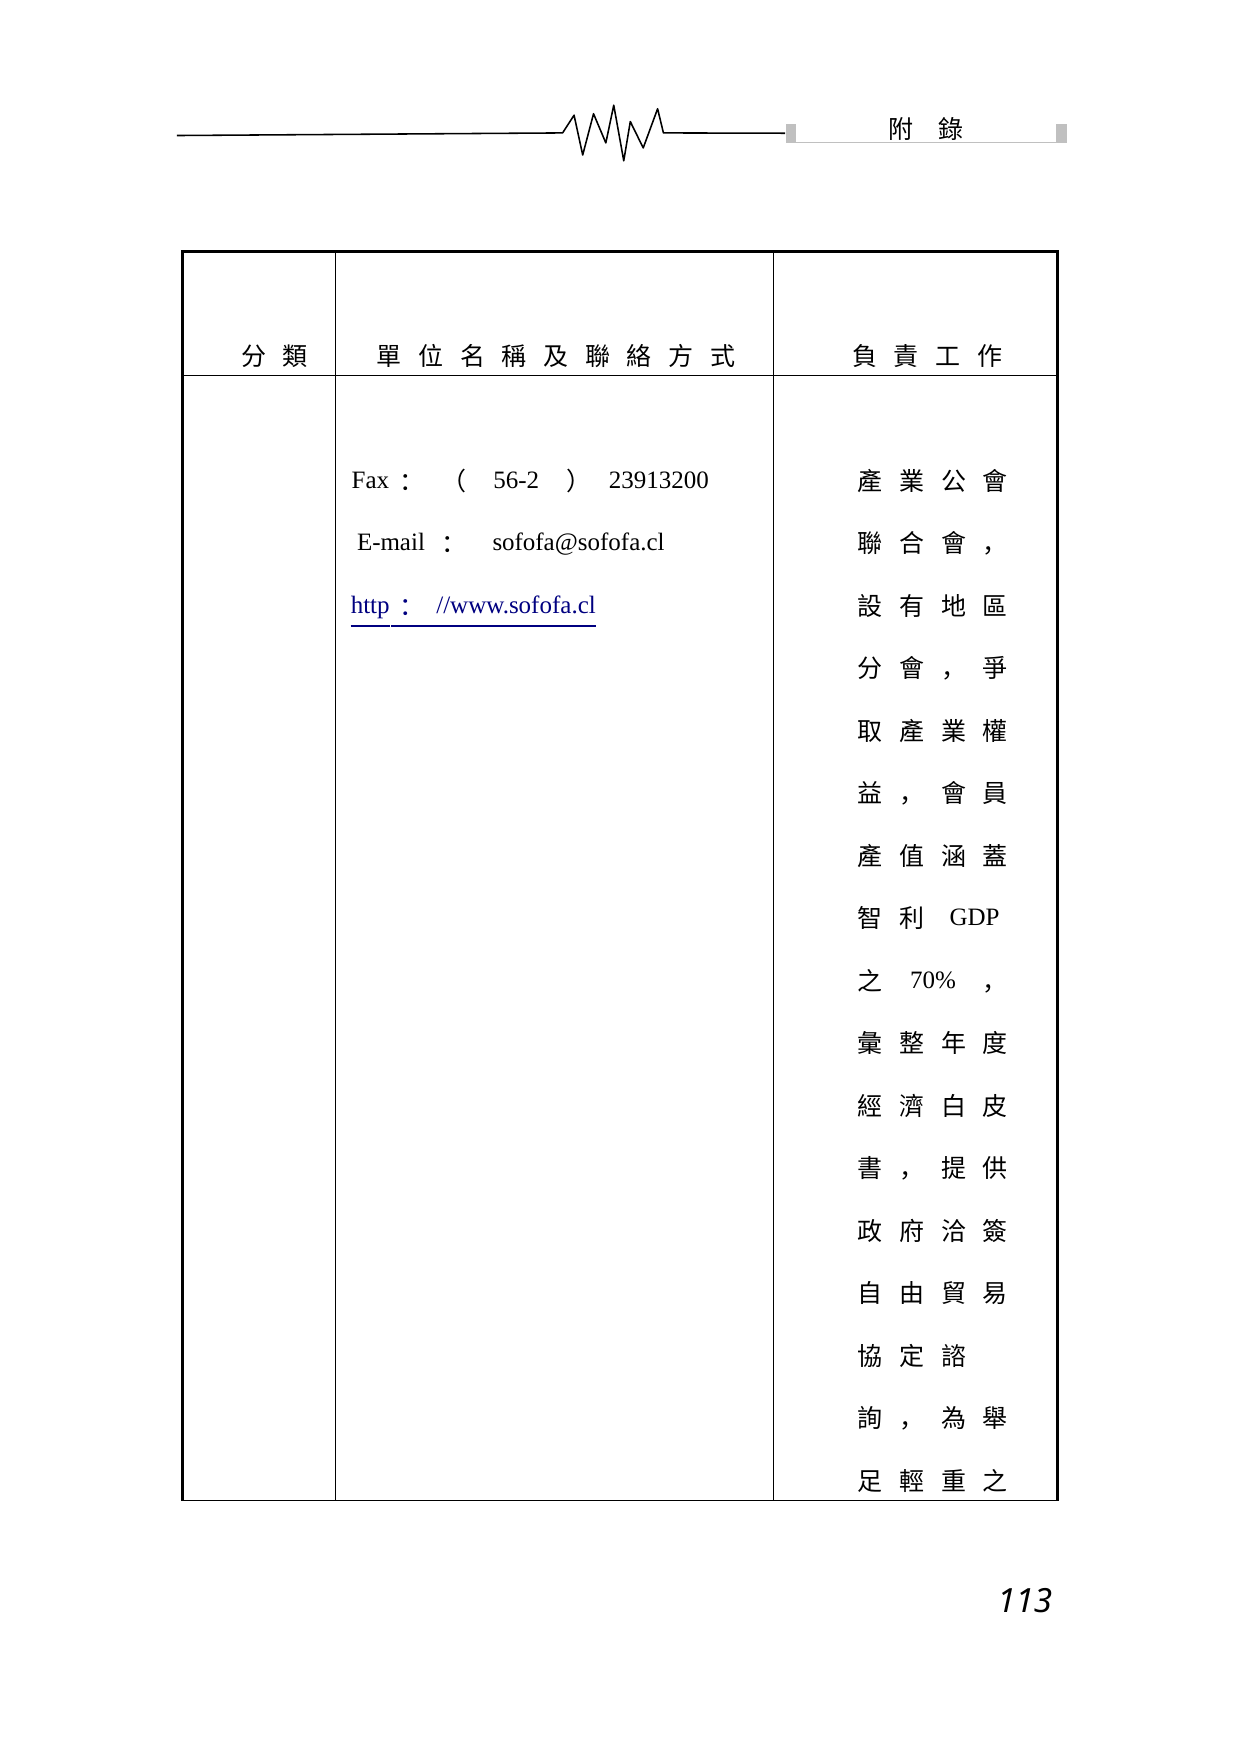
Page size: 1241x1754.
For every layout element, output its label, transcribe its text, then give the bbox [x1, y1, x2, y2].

table_header 單位名稱及聯絡方式 [336, 253, 773, 375]
table_header 分類 [184, 253, 335, 375]
table_header 負責工作 [774, 253, 1056, 375]
table_cell 產業公會聯合會，設有地區分會，爭取產業權益，會員產值涵蓋智利GDP之70%，彙整年度經濟白皮書，提供政府洽簽自由貿易協定諮詢，為舉足輕重之 [774, 376, 1056, 1500]
table_cell [184, 376, 335, 1500]
table_cell Fax：（56-2）23913200 E-mail：sofofa@sofofa.cl http：//www.sofofa.cl [336, 376, 773, 1500]
